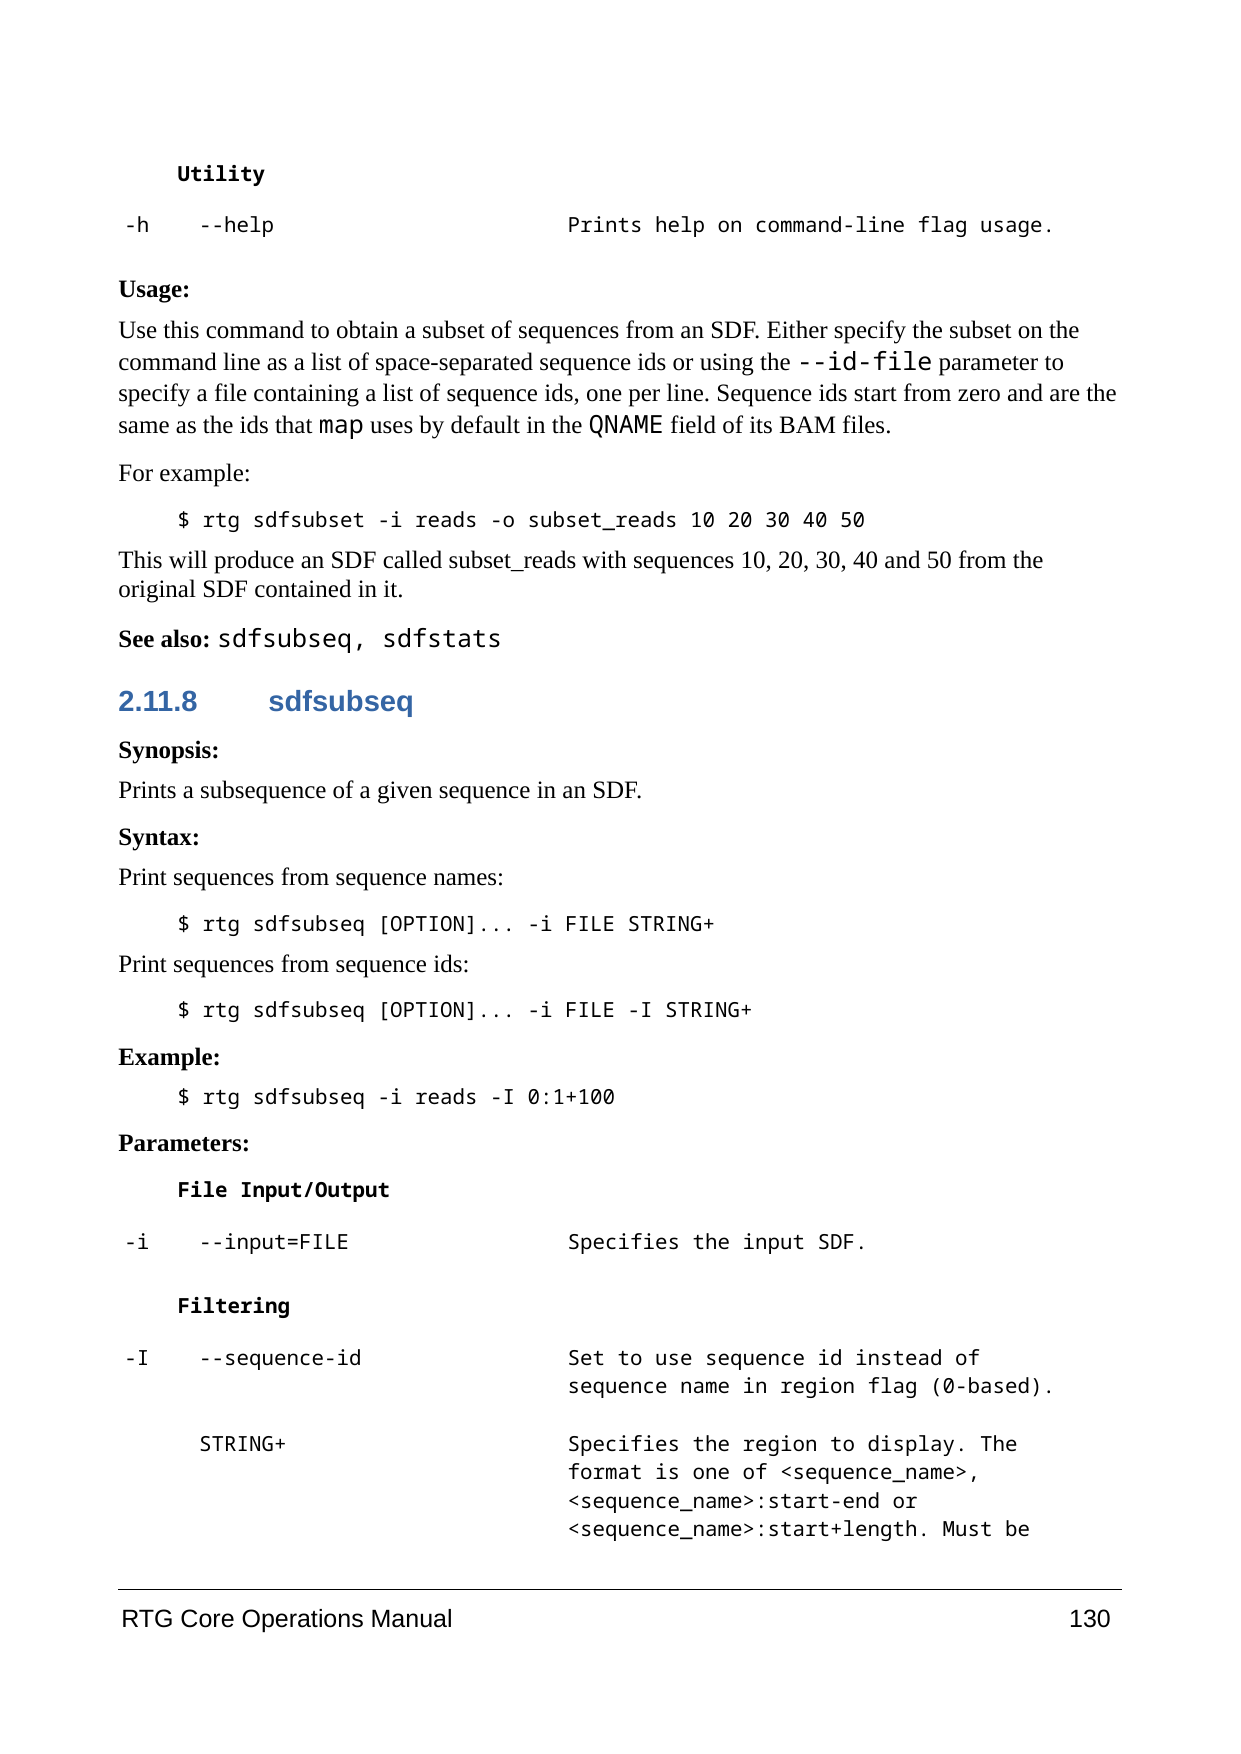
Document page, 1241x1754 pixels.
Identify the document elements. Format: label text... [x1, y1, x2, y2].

subtitle Synopsis: [118, 735, 1122, 764]
table_cell [118, 1417, 193, 1543]
table_header Set to use sequence id instead of sequence name in region flag (0-based). [561, 1331, 1093, 1417]
table_header -h [118, 199, 193, 257]
subtitle Usage: [118, 274, 1122, 303]
text For example: [118, 458, 1122, 487]
table_header Specifies the input SDF. [561, 1215, 1093, 1273]
text $ rtg sdfsubseq [OPTION]... -i FILE STRING+ [177, 909, 1122, 937]
text Prints a subsequence of a given sequence in an SDF. [118, 776, 1122, 804]
table_header --help [193, 199, 561, 257]
text $ rtg sdfsubseq [OPTION]... -i FILE -I STRING+ [177, 996, 1122, 1024]
text Print sequences from sequence names: [118, 862, 1122, 891]
text Utility [177, 159, 1122, 187]
table_header -i [118, 1215, 193, 1273]
subtitle Syntax: [118, 822, 1122, 851]
subtitle Example: [118, 1042, 1122, 1071]
table_header --sequence-id [193, 1331, 561, 1417]
text Filtering [177, 1291, 1122, 1319]
table_header Prints help on command-line flag usage. [561, 199, 1093, 257]
text File Input/Output [177, 1175, 1122, 1203]
table_header --input=FILE [193, 1215, 561, 1273]
text See also: sdfsubseq, sdfstats [118, 620, 1122, 654]
subtitle sdfsubseq [118, 684, 1122, 717]
table_header -I [118, 1331, 193, 1417]
table_cell STRING+ [193, 1417, 561, 1543]
text $ rtg sdfsubseq -i reads -I 0:1+100 [177, 1082, 1122, 1111]
text Print sequences from sequence ids: [118, 949, 1122, 978]
table_cell Specifies the region to display. The format is one of <sequence_name>, <sequence_name>:start-end or <sequence_name>:start+length. Must be [561, 1417, 1093, 1543]
text Use this command to obtain a subset of sequences from an SDF. Either specify the subset on the command line as a list of space-separated sequence ids or using the --id-file parameter to specify a file containing a list of sequence ids, one per line. Sequence ids start from zero and are the same as the ids that map uses by default in the QNAME field of its BAM files. [118, 315, 1122, 441]
subtitle Parameters: [118, 1128, 1122, 1157]
text $ rtg sdfsubset -i reads -o subset_reads 10 20 30 40 50 [177, 505, 1122, 533]
text This will produce an SDF called subset_reads with sequences 10, 20, 30, 40 and 50 from the original SDF contained in it. [118, 545, 1122, 602]
